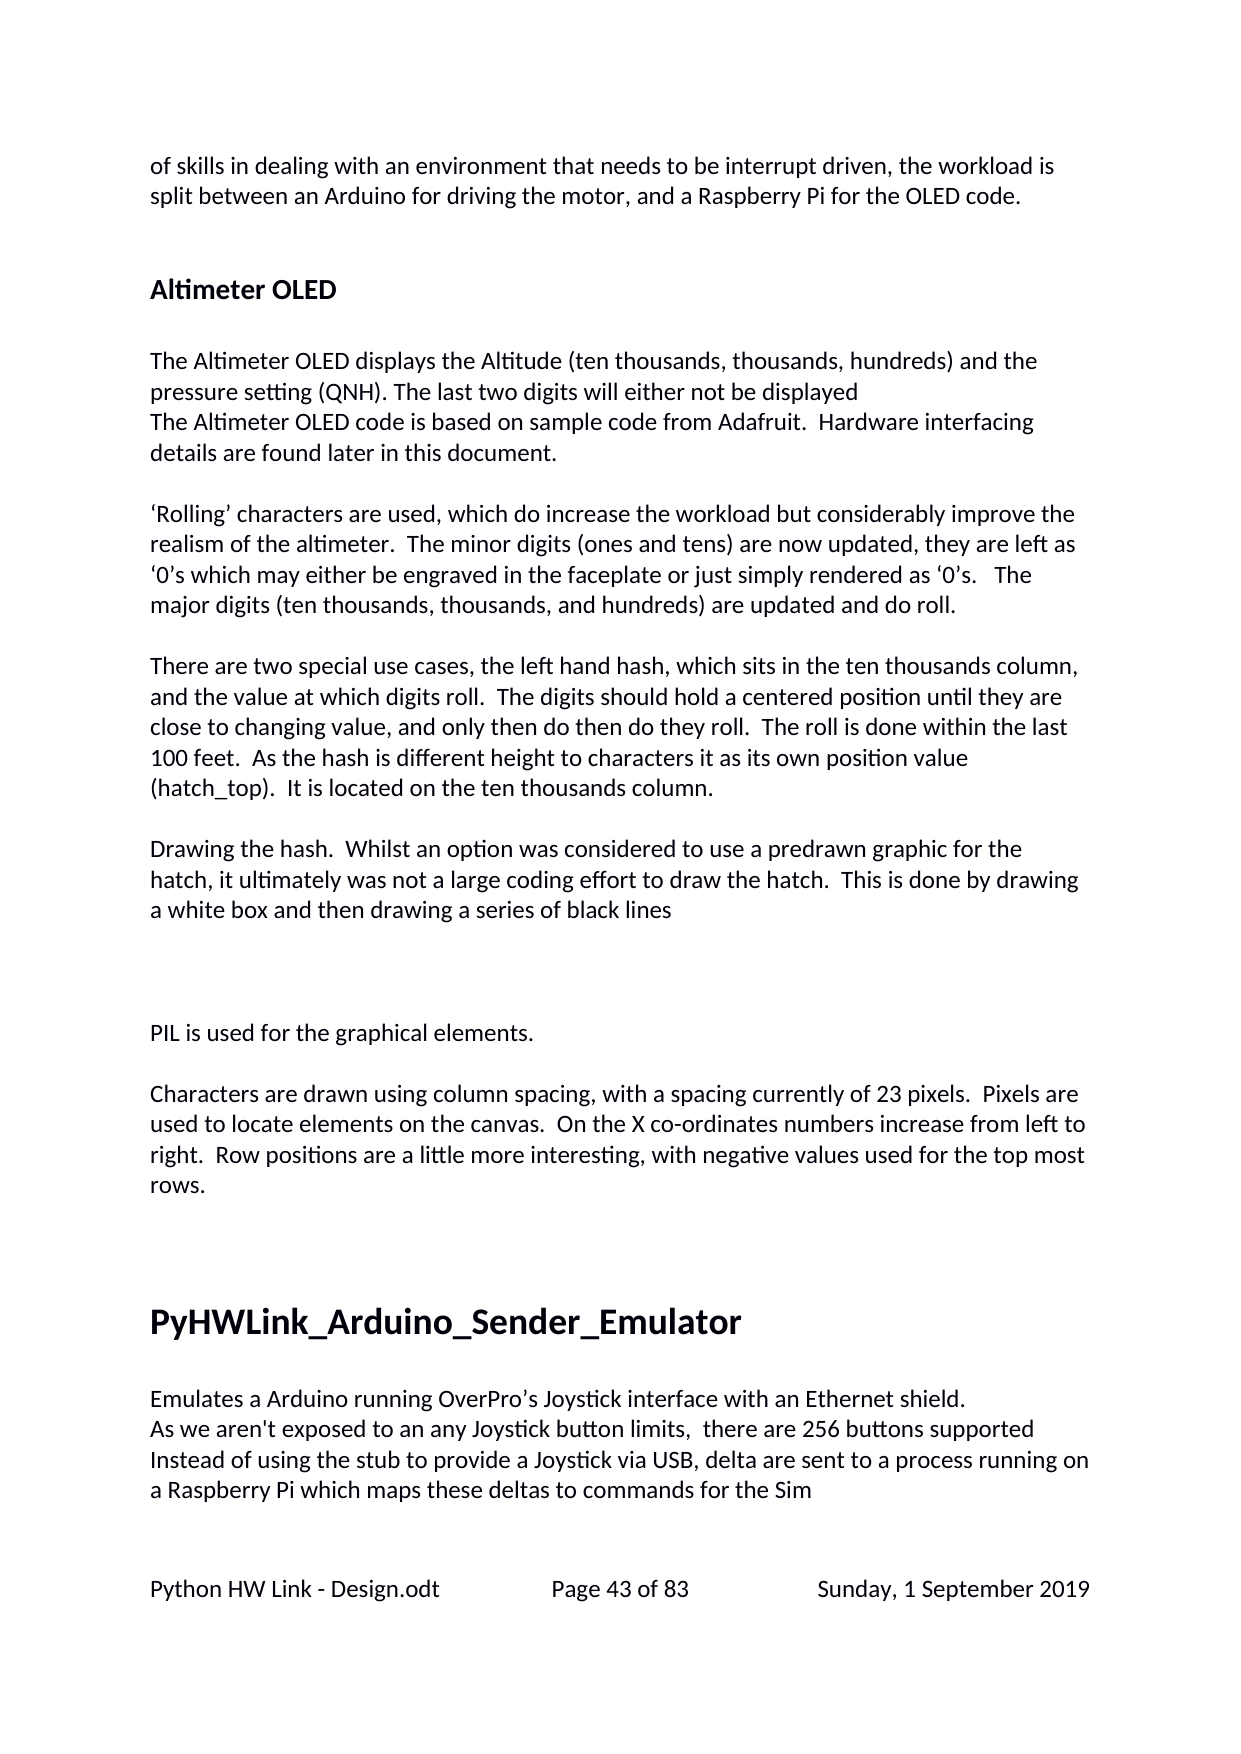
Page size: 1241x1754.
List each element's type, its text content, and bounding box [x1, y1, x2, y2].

subtitle PyHWLink_Arduino_Sender_Emulator [150, 1298, 1090, 1344]
text Drawing the hash. Whilst an option was considered to use a predrawn graphic for the hatch, it ultimately was not a large coding effort to draw the hatch. This is done by drawing a white box and then drawing a series of black lines [150, 833, 1090, 925]
text There are two special use cases, the left hand hash, which sits in the ten thousands column, and the value at which digits roll. The digits should hold a centered position until they are close to changing value, and only then do then do they roll. The roll is done within the last 100 feet. As the hash is different height to characters it as its own position value (hatch_top). It is located on the ten thousands column. [150, 650, 1090, 803]
subtitle Altimeter OLED [150, 271, 1090, 306]
text Characters are drawn using column spacing, with a spacing currently of 23 pixels. Pixels are used to locate elements on the canvas. On the X co-ordinates numbers increase from left to right. Row positions are a little more interesting, with negative values used for the top most rows. [150, 1078, 1090, 1200]
text Instead of using the stub to provide a Joystick via USB, delta are sent to a process running on a Raspberry Pi which maps these deltas to commands for the Sim [150, 1444, 1090, 1505]
text As we aren't exposed to an any Joystick button limits, there are 256 buttons supported [150, 1413, 1090, 1444]
text of skills in dealing with an environment that needs to be interrupt driven, the workload is split between an Arduino for driving the motor, and a Raspberry Pi for the OLED code. [150, 150, 1090, 211]
text The Altimeter OLED displays the Altitude (ten thousands, thousands, hundreds) and the pressure setting (QNH). The last two digits will either not be displayed [150, 345, 1090, 406]
text Emulates a Arduino running OverPro’s Joystick interface with an Ethernet shield. [150, 1383, 1090, 1413]
text The Altimeter OLED code is based on sample code from Adafruit. Hardware interfacing details are found later in this document. [150, 406, 1090, 467]
text ‘Rolling’ characters are used, which do increase the workload but considerably improve the realism of the altimeter. The minor digits (ones and tens) are now updated, they are left as ‘0’s which may either be engraved in the faceplate or just simply rendered as ‘0’s. The major digits (ten thousands, thousands, and hundreds) are updated and do roll. [150, 498, 1090, 620]
text PIL is used for the graphical elements. [150, 1017, 1090, 1047]
